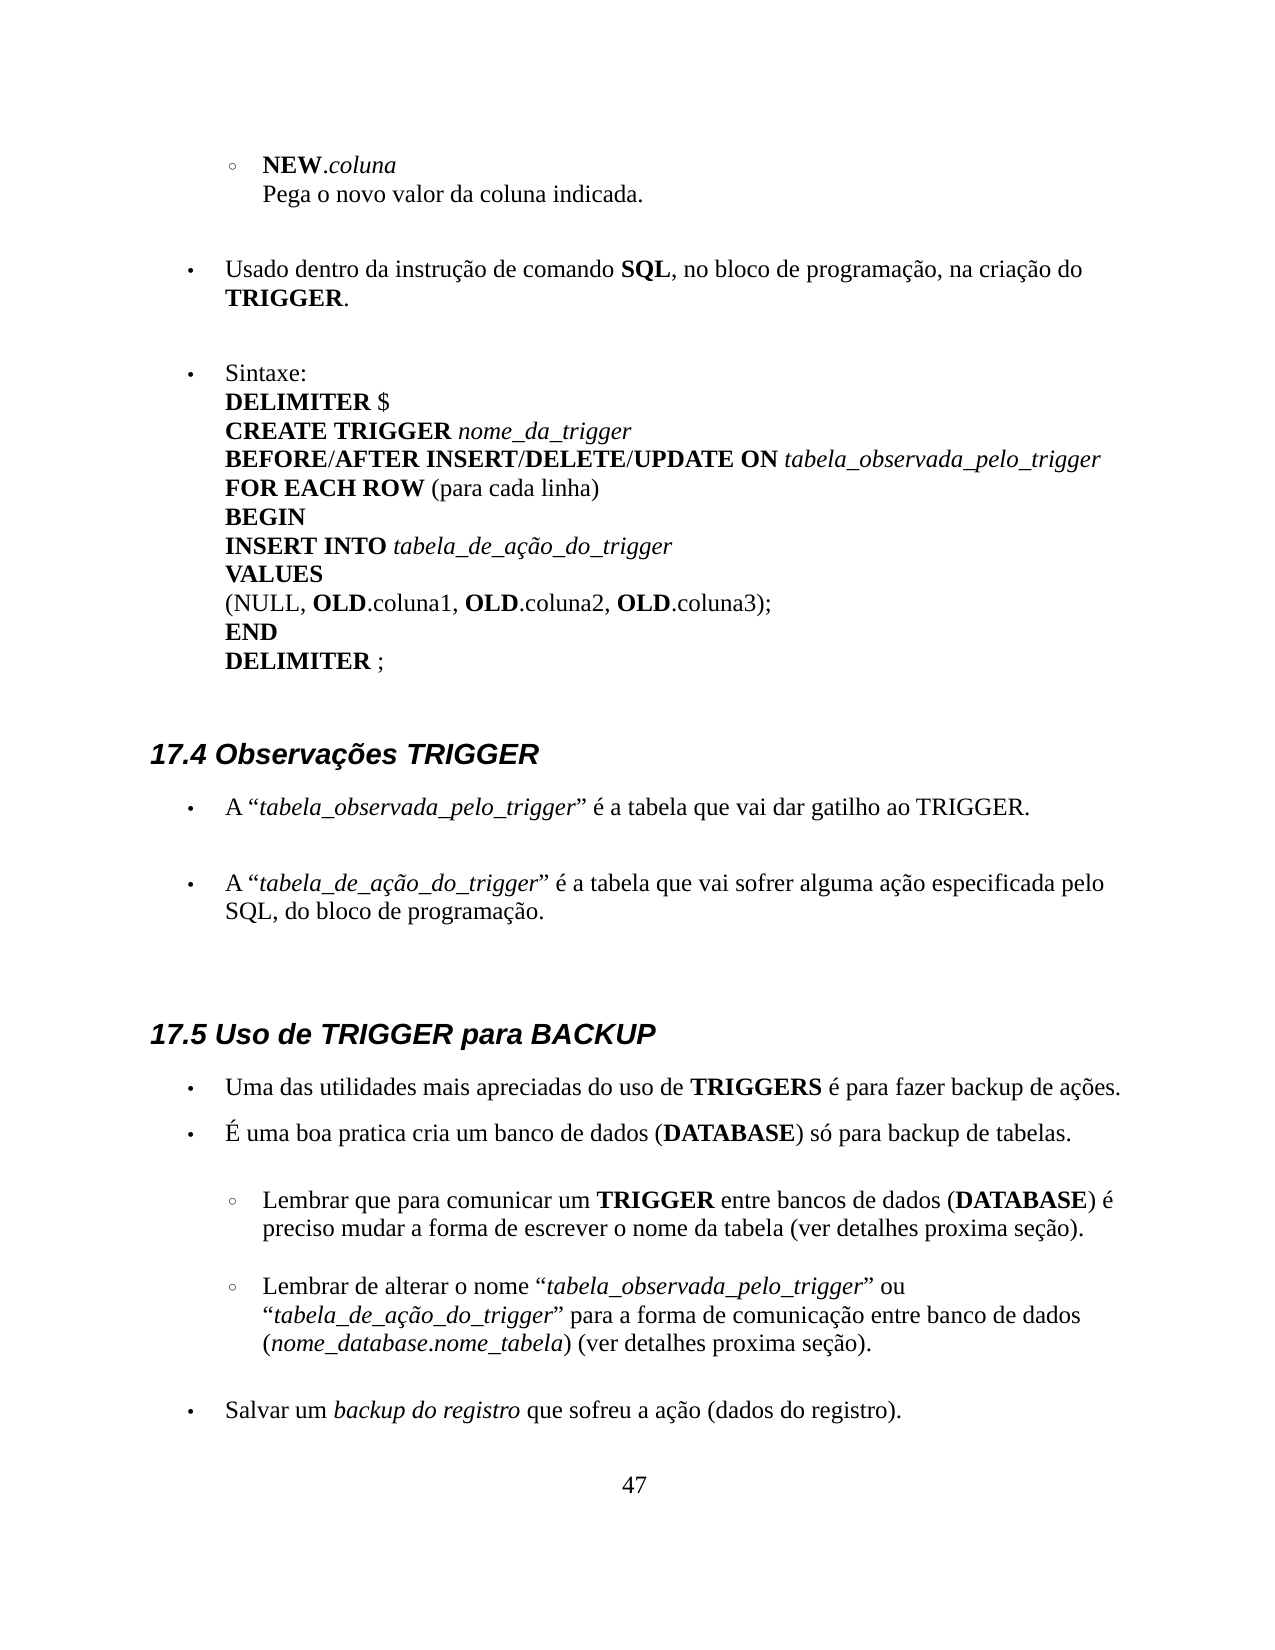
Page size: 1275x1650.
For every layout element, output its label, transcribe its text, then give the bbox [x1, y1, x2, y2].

list Uma das utilidades mais apreciadas do uso de TRIGGERS é para fazer backup de ações. [187, 1072, 1125, 1100]
list Lembrar de alterar o nome “tabela_observada_pelo_trigger” ou “tabela_de_ação_do_trigger” para a forma de comunicação entre banco de dados (nome_database.nome_tabela) (ver detalhes proxima seção). [225, 1271, 1125, 1386]
list NEW.coluna Pega o novo valor da coluna indicada. [225, 150, 1125, 236]
list Usado dentro da instrução de comando SQL, no bloco de programação, na criação do TRIGGER. [187, 254, 1125, 340]
list É uma boa pratica cria um banco de dados (DATABASE) só para backup de tabelas. [187, 1118, 1125, 1176]
list Sintaxe: DELIMITER $ CREATE TRIGGER nome_da_trigger BEFORE/AFTER INSERT/DELETE/UPDATE ON tabela_observada_pelo_trigger FOR EACH ROW (para cada linha) BEGIN INSERT INTO tabela_de_ação_do_trigger VALUES (NULL, OLD.coluna1, OLD.coluna2, OLD.coluna3); END DELIMITER ; [187, 358, 1125, 703]
list A “tabela_de_ação_do_trigger” é a tabela que vai sofrer alguma ação especificada pelo SQL, do bloco de programação. [187, 868, 1125, 954]
subtitle 17.4 Observações TRIGGER [150, 737, 1125, 771]
list Lembrar que para comunicar um TRIGGER entre bancos de dados (DATABASE) é preciso mudar a forma de escrever o nome da tabela (ver detalhes proxima seção). [225, 1185, 1125, 1271]
list A “tabela_observada_pelo_trigger” é a tabela que vai dar gatilho ao TRIGGER. [187, 792, 1125, 850]
subtitle 17.5 Uso de TRIGGER para BACKUP [150, 1017, 1125, 1050]
list Salvar um backup do registro que sofreu a ação (dados do registro). [187, 1395, 1125, 1424]
